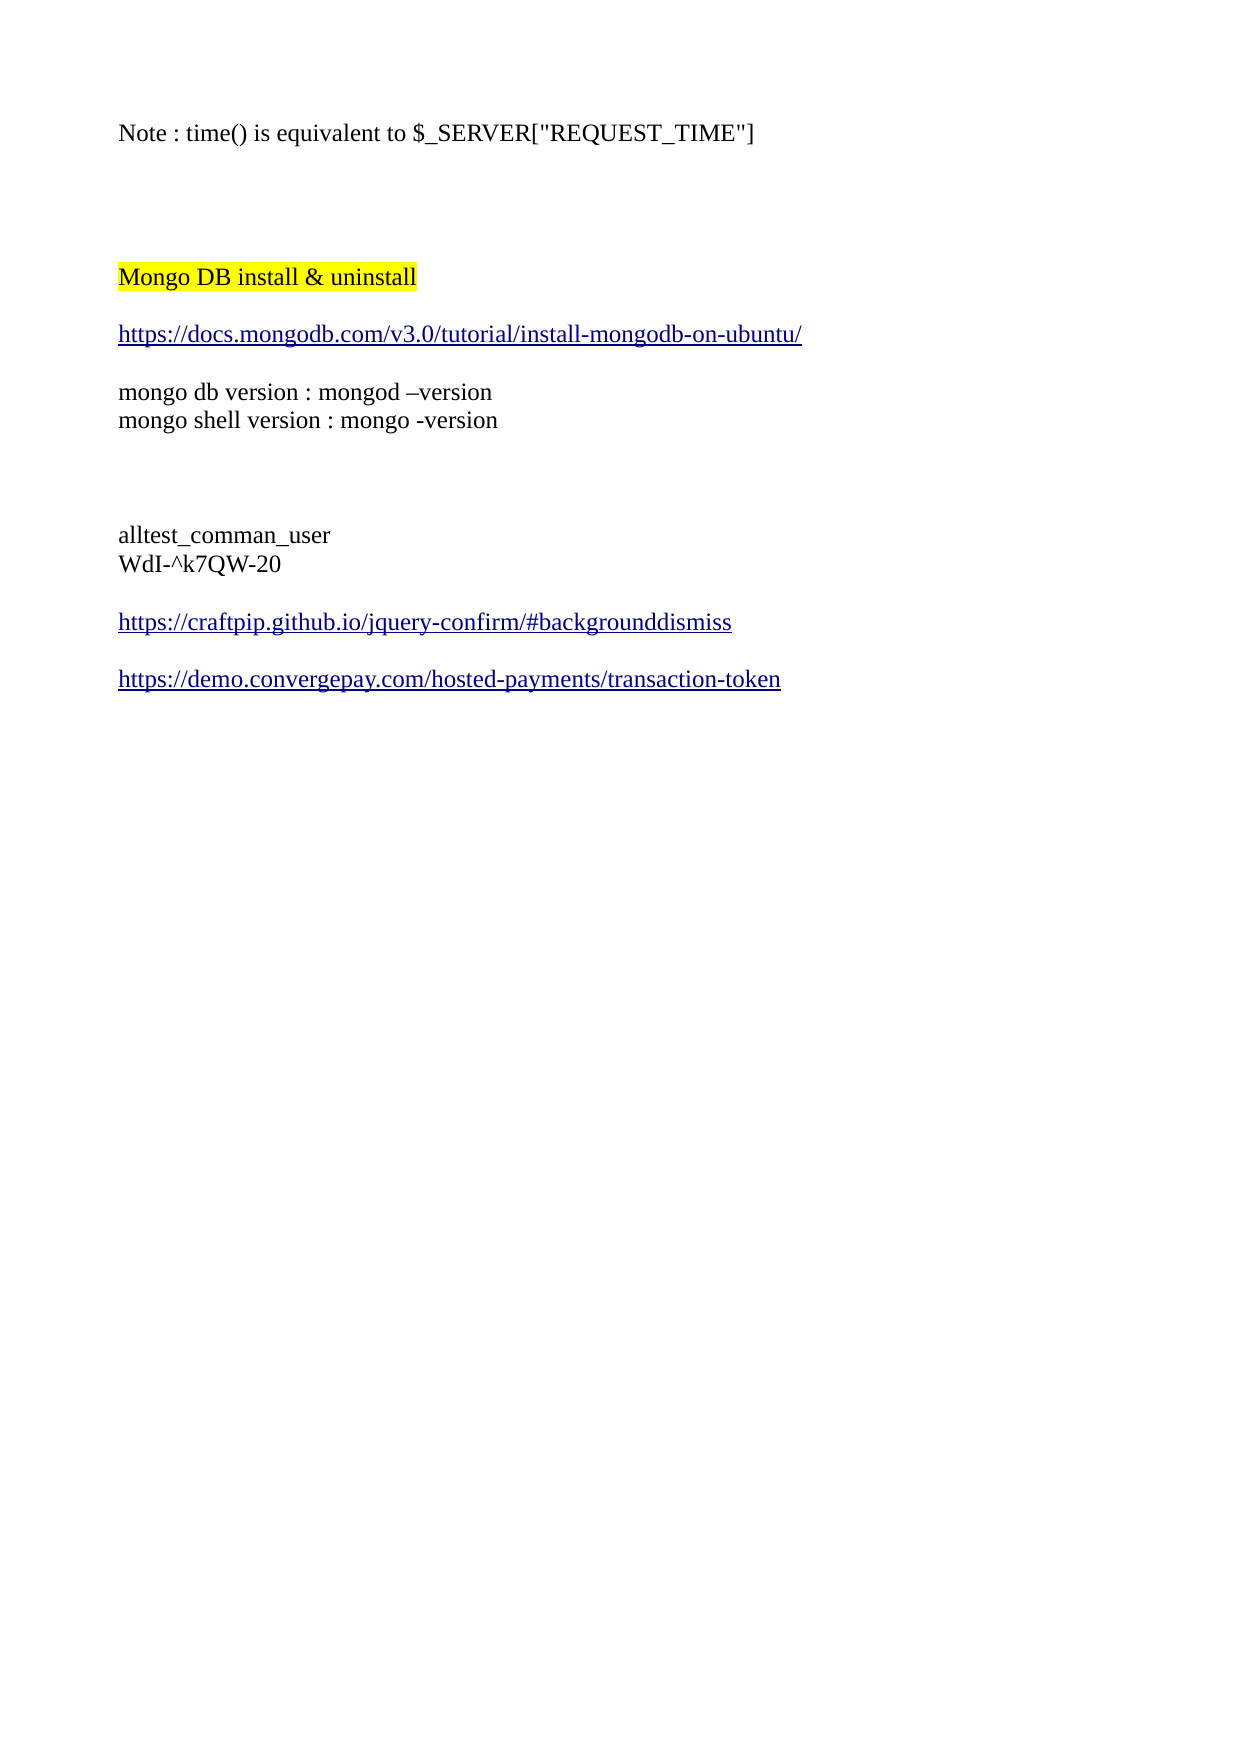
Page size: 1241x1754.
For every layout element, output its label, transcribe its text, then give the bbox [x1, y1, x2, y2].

text https://docs.mongodb.com/v3.0/tutorial/install-mongodb-on-ubuntu/ [118, 319, 1122, 348]
text https://demo.convergepay.com/hosted-payments/transaction-token [118, 664, 1122, 693]
text Mongo DB install & uninstall [118, 262, 1122, 291]
text mongo shell version : mongo -version [118, 406, 1122, 434]
text WdI-^k7QW-20 [118, 549, 1122, 578]
text https://craftpip.github.io/jquery-confirm/#backgrounddismiss [118, 607, 1122, 636]
text Note : time() is equivalent to $_SERVER["REQUEST_TIME"] [118, 118, 1122, 147]
text alltest_comman_user [118, 521, 1122, 549]
text mongo db version : mongod –version [118, 377, 1122, 406]
